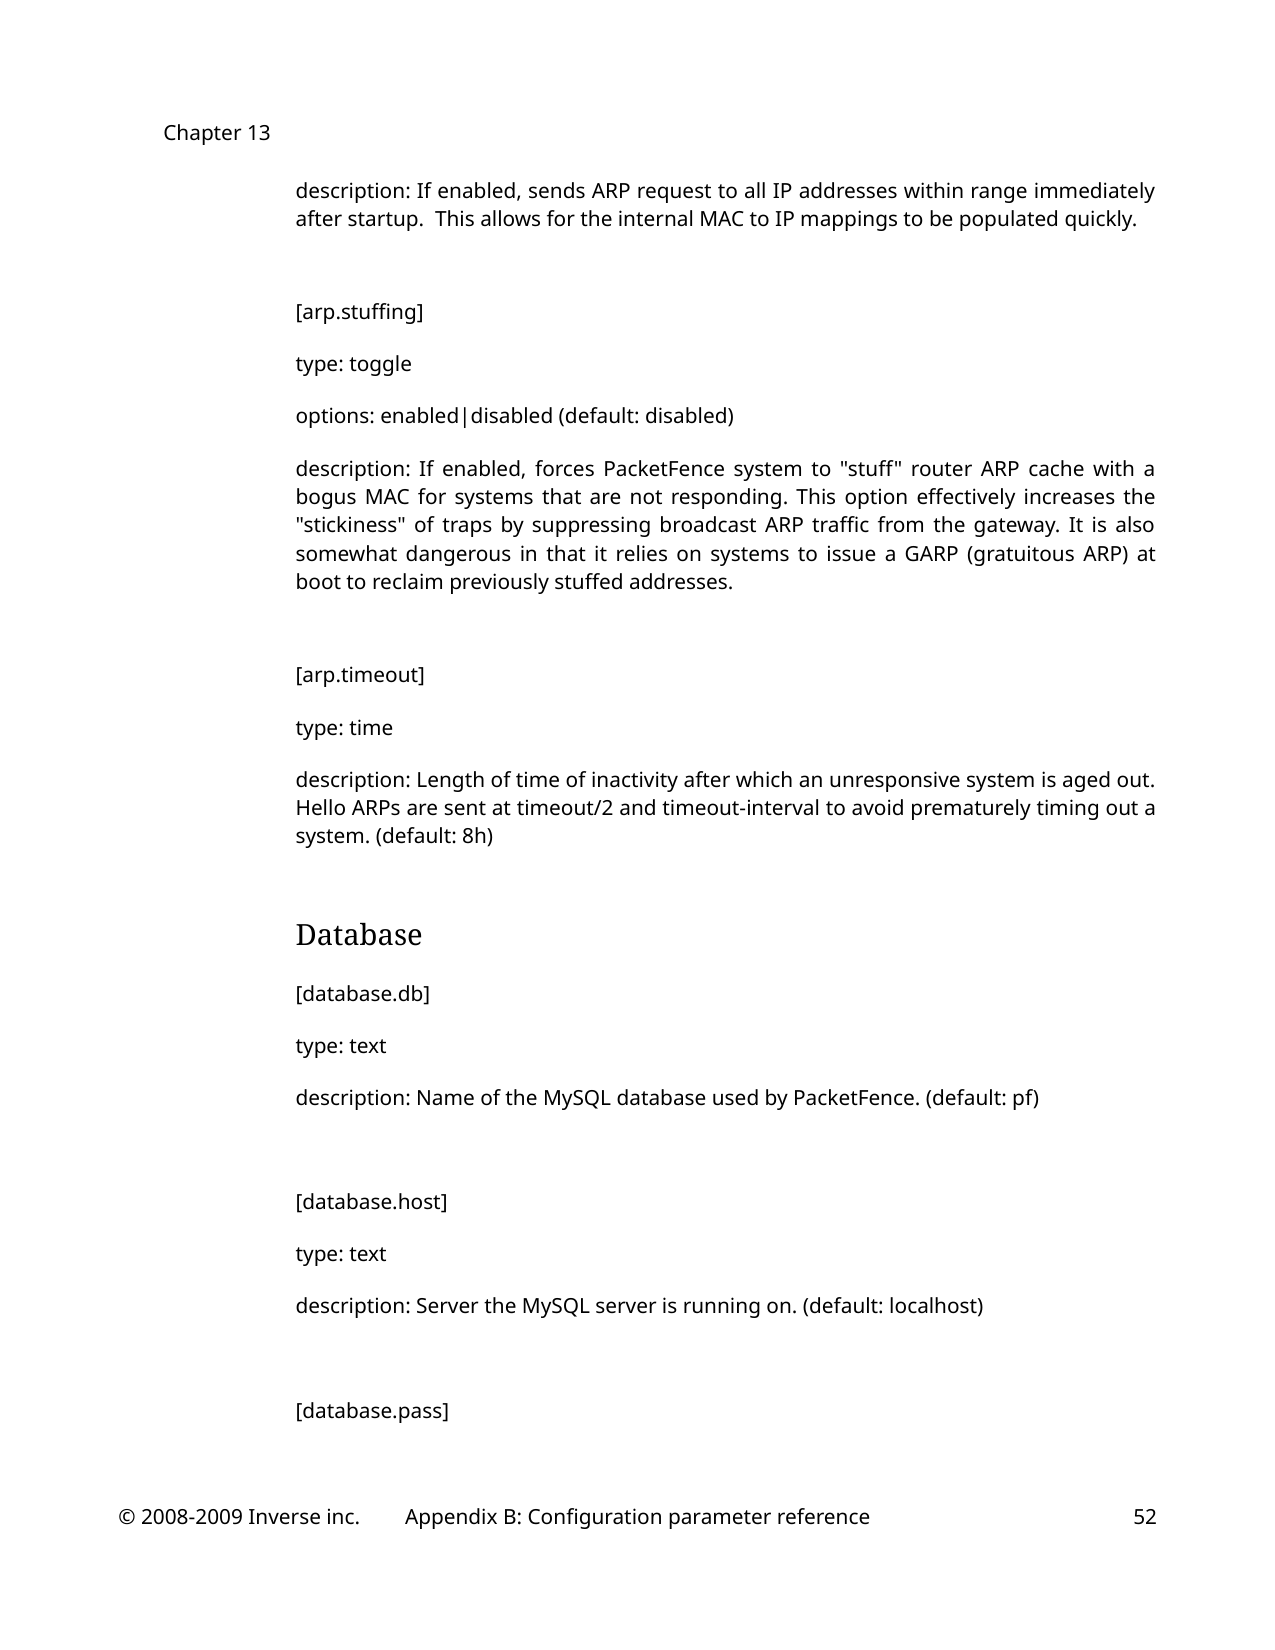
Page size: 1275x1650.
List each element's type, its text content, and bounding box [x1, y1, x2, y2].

text [database.pass] [295, 1396, 1157, 1424]
text description: Length of time of inactivity after which an unresponsive system is aged out. Hello ARPs are sent at timeout/2 and timeout-interval to avoid prematurely timing out a system. (default: 8h) [295, 765, 1157, 850]
subtitle Database [295, 914, 1157, 954]
text type: text [295, 1031, 1157, 1059]
text description: If enabled, sends ARP request to all IP addresses within range immediately after startup. This allows for the internal MAC to IP mappings to be populated quickly. [295, 176, 1157, 233]
text [database.host] [295, 1187, 1157, 1216]
text type: text [295, 1239, 1157, 1268]
text type: time [295, 713, 1157, 741]
text options: enabled|disabled (default: disabled) [295, 402, 1157, 430]
text description: Name of the MySQL database used by PacketFence. (default: pf) [295, 1083, 1157, 1112]
text [arp.timeout] [295, 661, 1157, 689]
text type: toggle [295, 349, 1157, 378]
text description: Server the MySQL server is running on. (default: localhost) [295, 1292, 1157, 1320]
text description: If enabled, forces PacketFence system to "stuff" router ARP cache with a bogus MAC for systems that are not responding. This option effectively increases the "stickiness" of traps by suppressing broadcast ARP traffic from the gateway. It is also somewhat dangerous in that it relies on systems to issue a GARP (gratuitous ARP) at boot to reclaim previously stuffed addresses. [295, 454, 1157, 596]
text [database.db] [295, 979, 1157, 1007]
text [arp.stuffing] [295, 297, 1157, 326]
